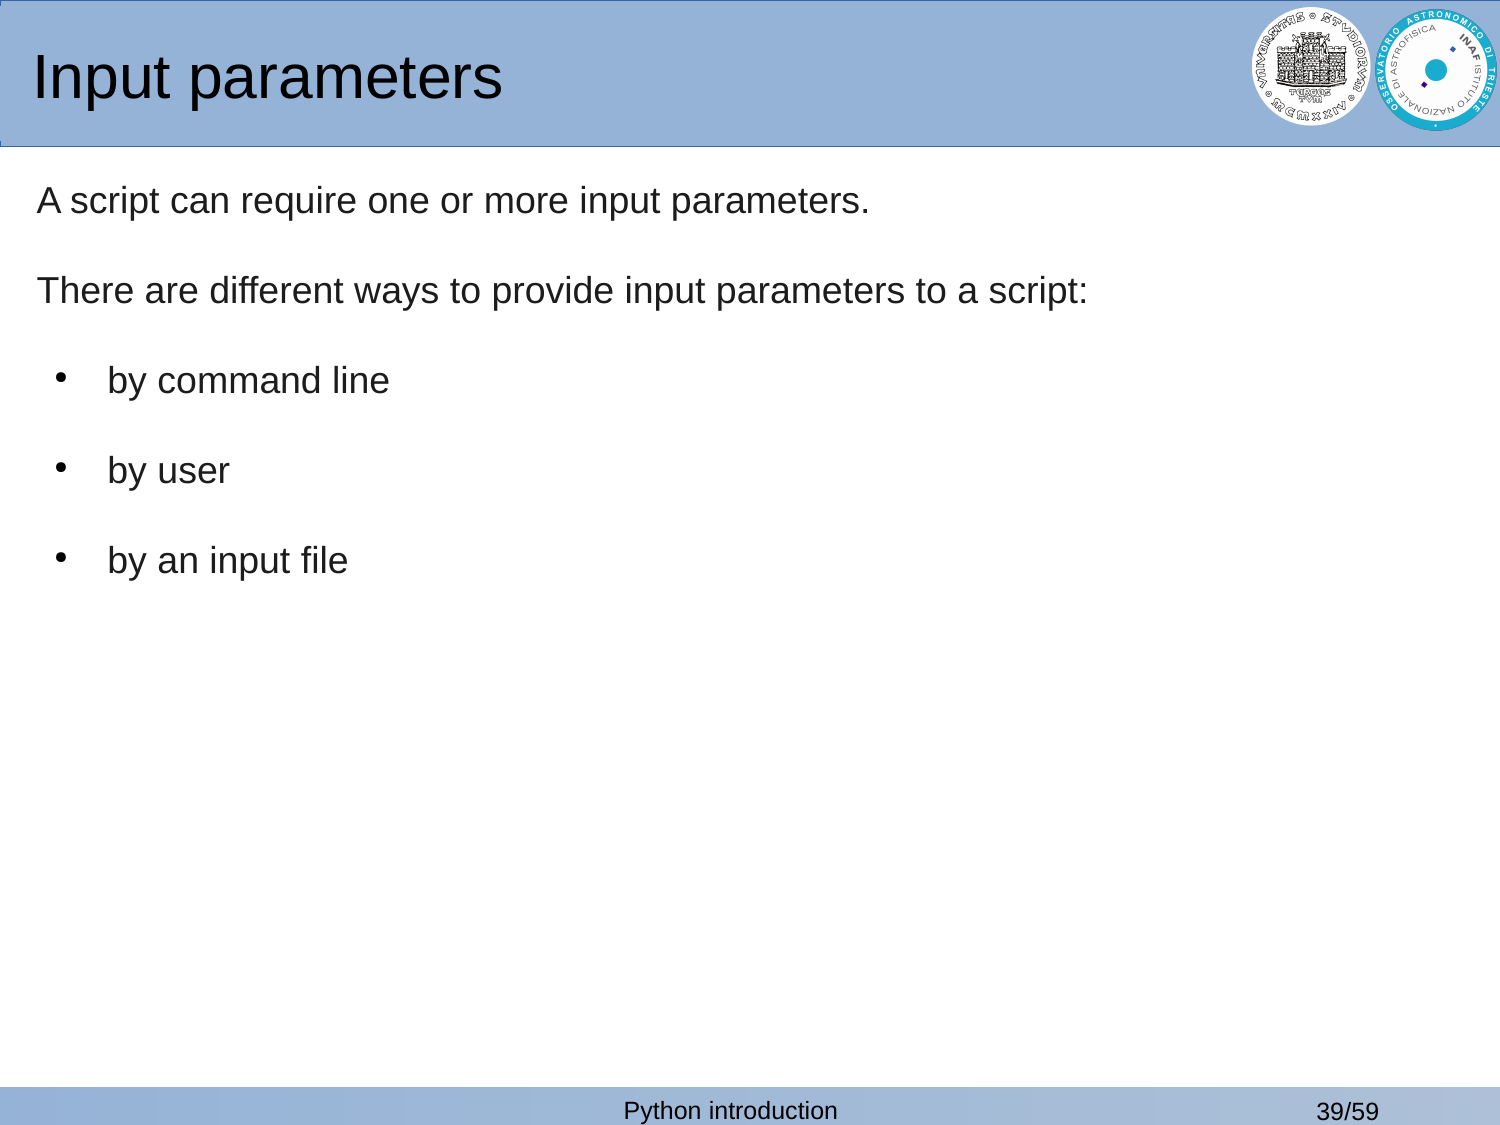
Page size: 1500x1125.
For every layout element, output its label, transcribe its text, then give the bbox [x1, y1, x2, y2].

picture [1252, 0, 1500, 156]
list A script can require one or more input parameters. There are different ways to provide input parameters to a script: by command line by user by an input file [21, 168, 1455, 1041]
text_box Input parameters [0, 5, 1243, 141]
